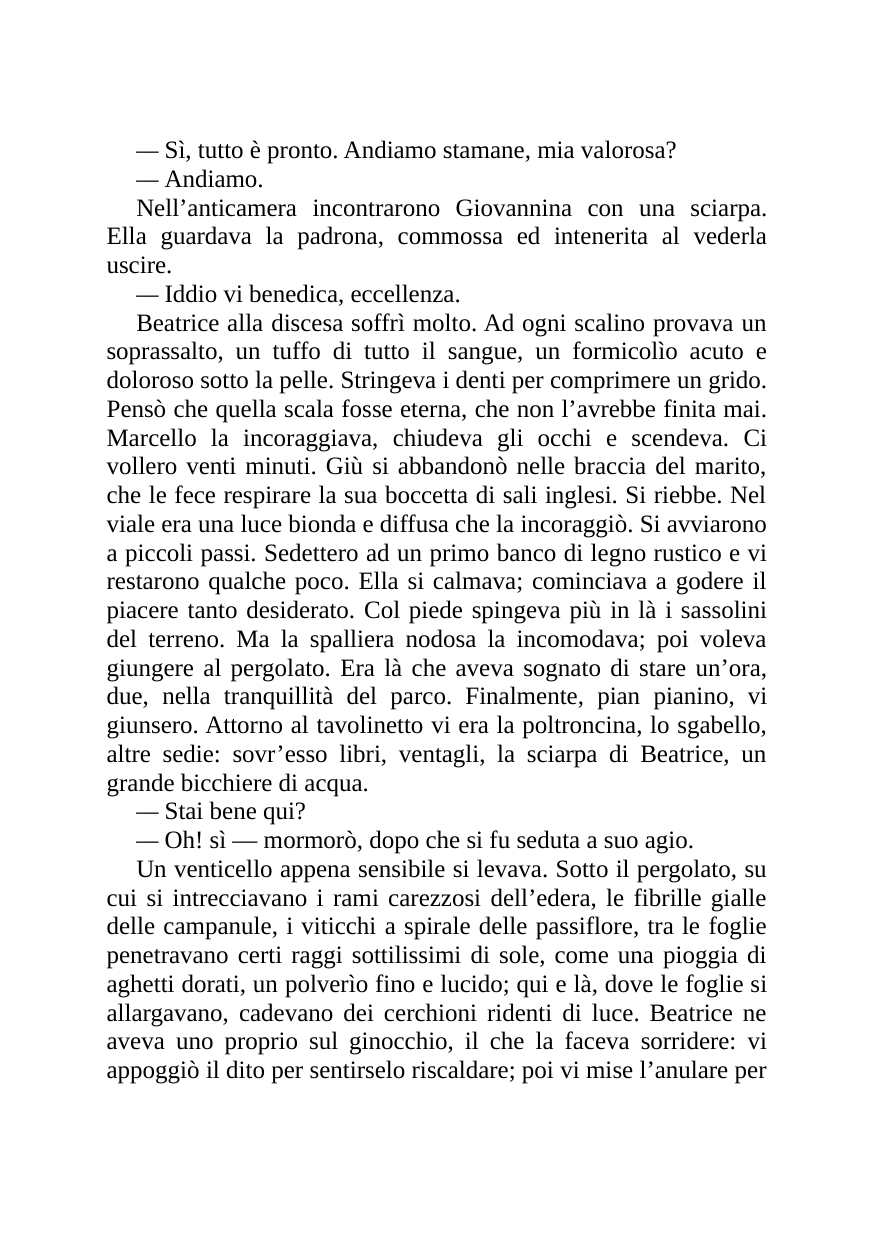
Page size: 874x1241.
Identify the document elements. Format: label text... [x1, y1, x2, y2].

text Un venticello appena sensibile si levava. Sotto il pergolato, su cui si intrecciavano i rami carezzosi dell’edera, le fibrille gialle delle campanule, i viticchi a spirale delle passiflore, tra le foglie penetravano certi raggi sottilissimi di sole, come una pioggia di aghetti dorati, un polverìo fino e lucido; qui e là, dove le foglie si allargavano, cadevano dei cerchioni ridenti di luce. Beatrice ne aveva uno proprio sul ginocchio, il che la faceva sorridere: vi appoggiò il dito per sentirselo riscaldare; poi vi mise l’anulare per [106, 854, 768, 1084]
text Nell’anticamera incontrarono Giovannina con una sciarpa. Ella guardava la padrona, commossa ed intenerita al vederla uscire. [106, 193, 768, 279]
text — Andiamo. [106, 164, 768, 193]
text Beatrice alla discesa soffrì molto. Ad ogni scalino provava un soprassalto, un tuffo di tutto il sangue, un formicolìo acuto e doloroso sotto la pelle. Stringeva i denti per comprimere un grido. Pensò che quella scala fosse eterna, che non l’avrebbe finita mai. Marcello la incoraggiava, chiudeva gli occhi e scendeva. Ci vollero venti minuti. Giù si abbandonò nelle braccia del marito, che le fece respirare la sua boccetta di sali inglesi. Si riebbe. Nel viale era una luce bionda e diffusa che la incoraggiò. Si avviarono a piccoli passi. Sedettero ad un primo banco di legno rustico e vi restarono qualche poco. Ella si calmava; cominciava a godere il piacere tanto desiderato. Col piede spingeva più in là i sassolini del terreno. Ma la spalliera nodosa la incomodava; poi voleva giungere al pergolato. Era là che aveva sognato di stare un’ora, due, nella tranquillità del parco. Finalmente, pian pianino, vi giunsero. Attorno al tavolinetto vi era la poltroncina, lo sgabello, altre sedie: sovr’esso libri, ventagli, la sciarpa di Beatrice, un grande bicchiere di acqua. [106, 308, 768, 796]
text — Oh! sì — mormorò, dopo che si fu seduta a suo agio. [106, 825, 768, 854]
text — Stai bene qui? [106, 796, 768, 825]
text — Sì, tutto è pronto. Andiamo stamane, mia valorosa? [106, 135, 768, 164]
text — Iddio vi benedica, eccellenza. [106, 279, 768, 308]
